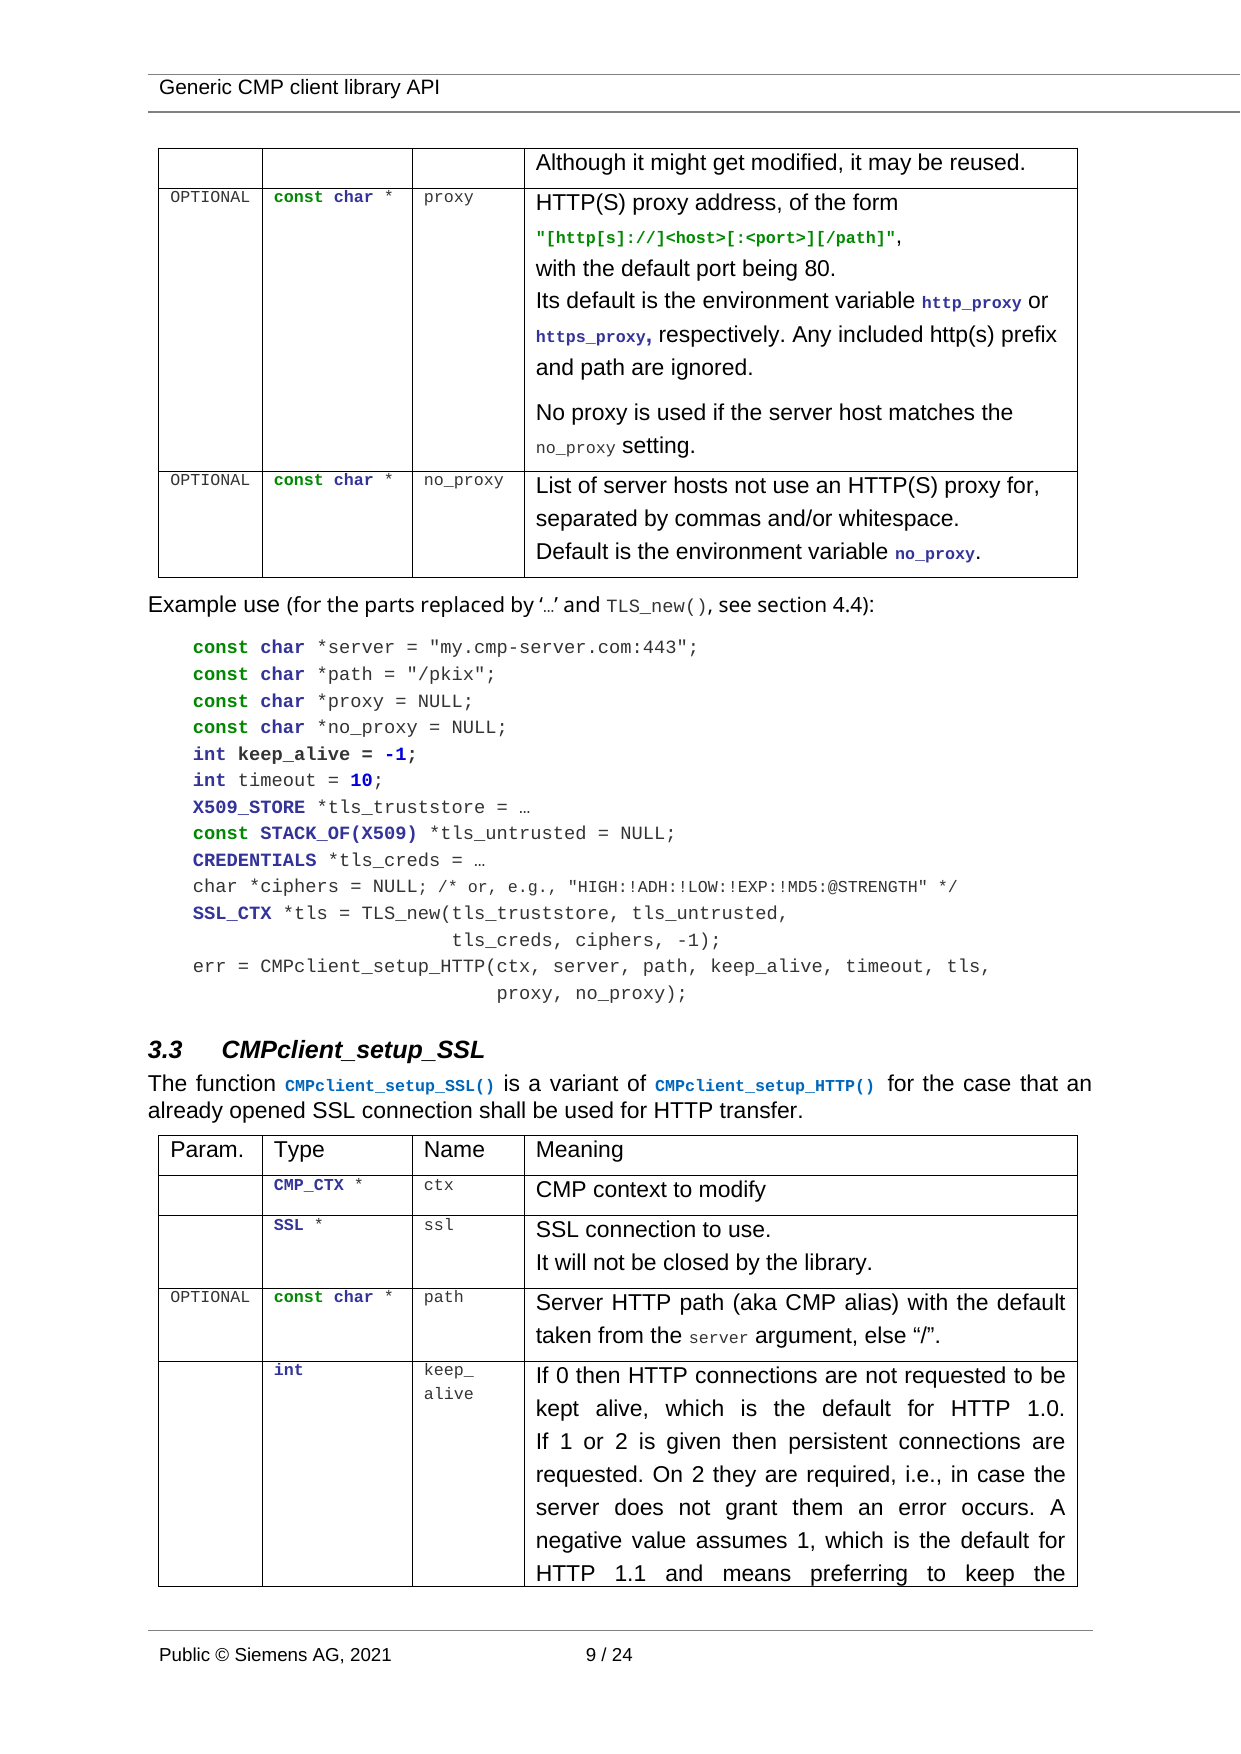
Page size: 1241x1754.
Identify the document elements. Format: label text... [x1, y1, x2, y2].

text int keep_alive = -1; [148, 744, 1092, 766]
text const STACK_OF(X509) *tls_untrusted = NULL; [148, 824, 1092, 845]
table_cell List of server hosts not use an HTTP(S) proxy for, separated by commas and/or whitespace. Default is the environment variable no_proxy. [525, 472, 1077, 577]
table_cell const char * [263, 472, 412, 577]
table_cell [159, 149, 262, 188]
text const char *path = "/pkix"; [148, 665, 1092, 686]
text char *ciphers = NULL; /* or, e.g., "HIGH:!ADH:!LOW:!EXP:!MD5:@STRENGTH" */ [148, 877, 1092, 898]
table_cell SSL connection to use. It will not be closed by the library. [525, 1216, 1077, 1288]
text tls_creds, ciphers, -1); [148, 930, 1092, 952]
table_cell OPTIONAL [159, 472, 262, 577]
text const char *proxy = NULL; [148, 691, 1092, 713]
table_cell const char * [263, 189, 412, 471]
text const char *no_proxy = NULL; [148, 718, 1092, 739]
table_cell HTTP(S) proxy address, of the form "[http[s]://]<host>[:<port>][/path]", with the default port being 80. Its default is the environment variable http_proxy or https_proxy, respectively. Any included http(s) prefix and path are ignored. No proxy is used if the server host matches the no_proxy setting. [525, 189, 1077, 471]
text The function CMPclient_setup_SSL() is a variant of CMPclient_setup_HTTP() for the case that an already opened SSL connection shall be used for HTTP transfer. [148, 1070, 1092, 1123]
table_cell CMP context to modify [525, 1176, 1077, 1215]
table_cell OPTIONAL [159, 189, 262, 471]
text SSL_CTX *tls = TLS_new(tls_truststore, tls_untrusted, [148, 904, 1092, 925]
table_cell CMP_CTX * [263, 1176, 412, 1215]
table_cell path [413, 1289, 524, 1361]
text CREDENTIALS *tls_creds = … [148, 851, 1092, 872]
table_cell [159, 1216, 262, 1288]
table_cell [413, 149, 524, 188]
table_cell const char * [263, 1289, 412, 1361]
table_header Name [413, 1136, 524, 1175]
table_header Param. [159, 1136, 262, 1175]
text proxy, no_proxy); [148, 983, 1092, 1005]
table_cell OPTIONAL [159, 1289, 262, 1361]
table_cell Although it might get modified, it may be reused. [525, 149, 1077, 188]
text err = CMPclient_setup_HTTP(ctx, server, path, keep_alive, timeout, tls, [148, 957, 1092, 978]
table_cell keep_ alive [413, 1362, 524, 1586]
table_cell int [263, 1362, 412, 1586]
text int timeout = 10; [148, 771, 1092, 792]
table_header Type [263, 1136, 412, 1175]
subtitle CMPclient_setup_SSL [148, 1035, 1092, 1064]
table_cell [159, 1176, 262, 1215]
table_header Meaning [525, 1136, 1077, 1175]
table_cell Server HTTP path (aka CMP alias) with the default taken from the server argument, else “/”. [525, 1289, 1077, 1361]
table_cell proxy [413, 189, 524, 471]
text Example use (for the parts replaced by ‘…’ and TLS_new(), see section 4.4): [148, 590, 1092, 619]
text X509_STORE *tls_truststore = … [148, 798, 1092, 819]
text const char *server = "my.cmp-server.com:443"; [148, 638, 1092, 659]
table_cell ctx [413, 1176, 524, 1215]
table_cell [263, 149, 412, 188]
table_cell [159, 1362, 262, 1586]
table_cell ssl [413, 1216, 524, 1288]
table_cell SSL * [263, 1216, 412, 1288]
table_cell no_proxy [413, 472, 524, 577]
